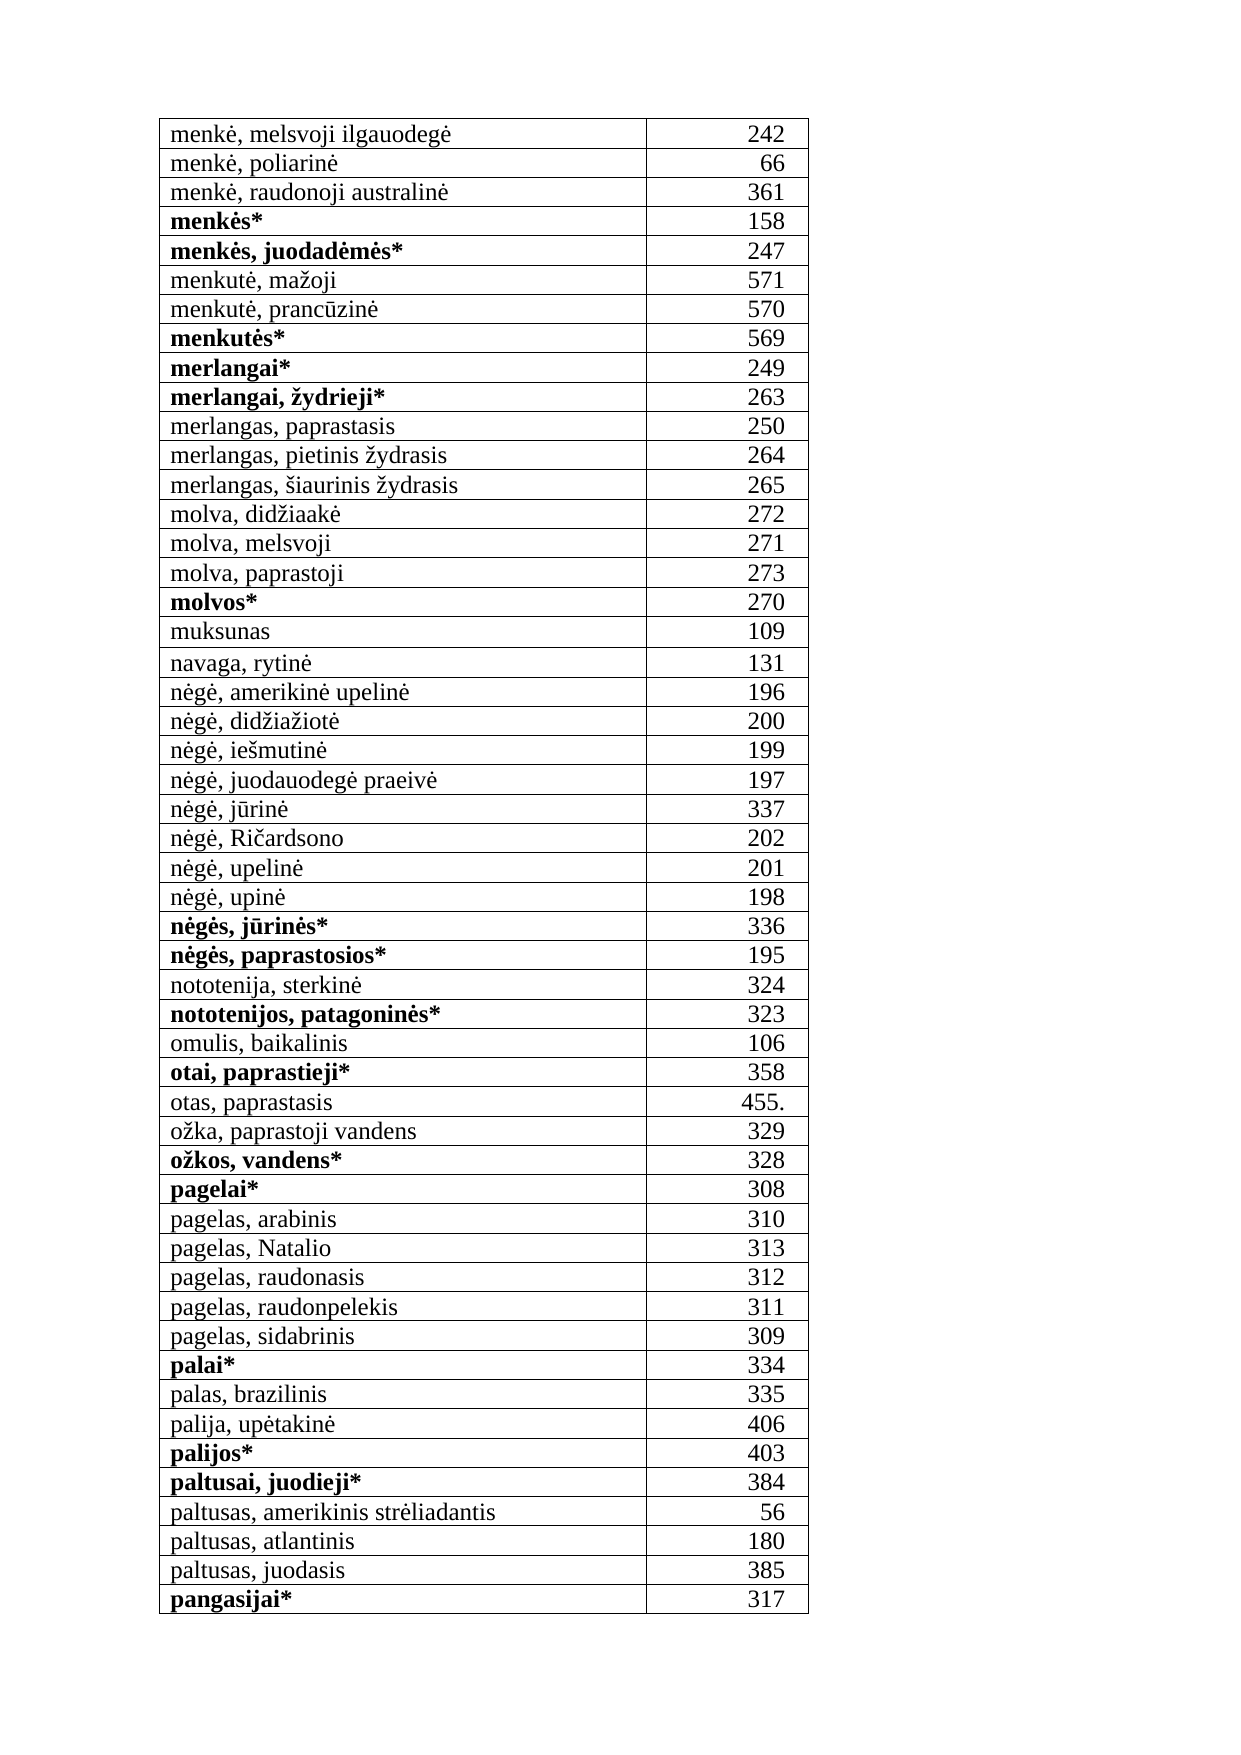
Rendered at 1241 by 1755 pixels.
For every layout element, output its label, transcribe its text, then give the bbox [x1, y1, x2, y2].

table_cell 337 [647, 795, 808, 823]
table_cell palas, brazilinis [160, 1380, 646, 1408]
table_cell 310 [647, 1204, 808, 1233]
table_cell 271 [647, 529, 808, 557]
table_cell nėgė, jūrinė [160, 795, 646, 823]
table_cell 313 [647, 1234, 808, 1262]
table_cell merlangas, paprastasis [160, 412, 646, 440]
table_cell 334 [647, 1351, 808, 1379]
table_cell pagelas, raudonasis [160, 1263, 646, 1291]
table_cell pagelai* [160, 1175, 646, 1203]
table_cell 571 [647, 266, 808, 294]
table_cell 317 [647, 1585, 808, 1613]
table_cell 66 [647, 149, 808, 177]
table_cell 202 [647, 824, 808, 852]
table_cell merlangai* [160, 353, 646, 382]
table_cell nototenijos, patagoninės* [160, 1000, 646, 1028]
table_cell ožkos, vandens* [160, 1146, 646, 1174]
table_cell nototenija, sterkinė [160, 970, 646, 998]
table_cell nėgė, upelinė [160, 853, 646, 881]
table_cell 201 [647, 853, 808, 881]
table_cell palai* [160, 1351, 646, 1379]
table_cell 195 [647, 941, 808, 969]
table_cell 247 [647, 236, 808, 264]
table_cell 312 [647, 1263, 808, 1291]
table_cell nėgė, iešmutinė [160, 736, 646, 764]
table_cell menkė, poliarinė [160, 149, 646, 177]
table_cell 328 [647, 1146, 808, 1174]
table_cell nėgė, amerikinė upelinė [160, 678, 646, 706]
table_cell otai, paprastieji* [160, 1058, 646, 1086]
table_cell 199 [647, 736, 808, 764]
table_cell 569 [647, 324, 808, 352]
table_cell 200 [647, 707, 808, 735]
table_cell 358 [647, 1058, 808, 1086]
table_cell pagelas, arabinis [160, 1204, 646, 1233]
table_cell menkutė, mažoji [160, 266, 646, 294]
table_cell 384 [647, 1468, 808, 1496]
table_cell 250 [647, 412, 808, 440]
table_cell paltusas, juodasis [160, 1556, 646, 1584]
table_cell 109 [647, 617, 808, 647]
table_cell 265 [647, 470, 808, 499]
table_cell 56 [647, 1497, 808, 1525]
table_cell nėgė, upinė [160, 883, 646, 911]
table_cell otas, paprastasis [160, 1087, 646, 1116]
table_cell menkė, raudonoji australinė [160, 178, 646, 206]
table_cell pagelas, sidabrinis [160, 1321, 646, 1350]
table_cell nėgė, Ričardsono [160, 824, 646, 852]
table_cell omulis, baikalinis [160, 1029, 646, 1057]
table_cell 106 [647, 1029, 808, 1057]
table_cell 361 [647, 178, 808, 206]
table_cell 270 [647, 588, 808, 616]
table_cell 455. [647, 1087, 808, 1116]
table_cell molvos* [160, 588, 646, 616]
table_cell nėgės, paprastosios* [160, 941, 646, 969]
table_cell merlangai, žydrieji* [160, 383, 646, 411]
table_cell molva, melsvoji [160, 529, 646, 557]
table_cell merlangas, šiaurinis žydrasis [160, 470, 646, 499]
table_cell ožka, paprastoji vandens [160, 1117, 646, 1145]
table_cell 403 [647, 1439, 808, 1467]
table_cell 308 [647, 1175, 808, 1203]
table_cell 242 [647, 119, 808, 147]
table_cell 570 [647, 295, 808, 323]
table_cell merlangas, pietinis žydrasis [160, 441, 646, 469]
table_cell 180 [647, 1526, 808, 1554]
table_cell nėgė, juodauodegė praeivė [160, 765, 646, 793]
table_cell pangasijai* [160, 1585, 646, 1613]
table_cell 196 [647, 678, 808, 706]
table_cell paltusas, amerikinis strėliadantis [160, 1497, 646, 1525]
table_cell 329 [647, 1117, 808, 1145]
table_cell 273 [647, 558, 808, 586]
table_cell palija, upėtakinė [160, 1409, 646, 1437]
table_cell 197 [647, 765, 808, 793]
table_cell 272 [647, 500, 808, 528]
table_cell nėgė, didžiažiotė [160, 707, 646, 735]
table_cell 324 [647, 970, 808, 998]
table_cell paltusai, juodieji* [160, 1468, 646, 1496]
table_cell 335 [647, 1380, 808, 1408]
table_cell 406 [647, 1409, 808, 1437]
table_cell nėgės, jūrinės* [160, 912, 646, 940]
table_cell 249 [647, 353, 808, 382]
table_cell 131 [647, 648, 808, 676]
table_cell 323 [647, 1000, 808, 1028]
table_cell 158 [647, 207, 808, 235]
table_cell menkutė, prancūzinė [160, 295, 646, 323]
table_cell 198 [647, 883, 808, 911]
table_cell 264 [647, 441, 808, 469]
table_cell menkutės* [160, 324, 646, 352]
table_cell navaga, rytinė [160, 648, 646, 676]
table_cell menkės, juodadėmės* [160, 236, 646, 264]
table_cell 263 [647, 383, 808, 411]
table_cell muksunas [160, 617, 646, 647]
table_cell 385 [647, 1556, 808, 1584]
table_cell pagelas, raudonpelekis [160, 1292, 646, 1320]
table_cell molva, paprastoji [160, 558, 646, 586]
table_cell molva, didžiaakė [160, 500, 646, 528]
table_cell menkė, melsvoji ilgauodegė [160, 119, 646, 147]
table_cell menkės* [160, 207, 646, 235]
table_cell palijos* [160, 1439, 646, 1467]
table_cell 309 [647, 1321, 808, 1350]
table_cell 311 [647, 1292, 808, 1320]
table_cell 336 [647, 912, 808, 940]
table_cell paltusas, atlantinis [160, 1526, 646, 1554]
table_cell pagelas, Natalio [160, 1234, 646, 1262]
